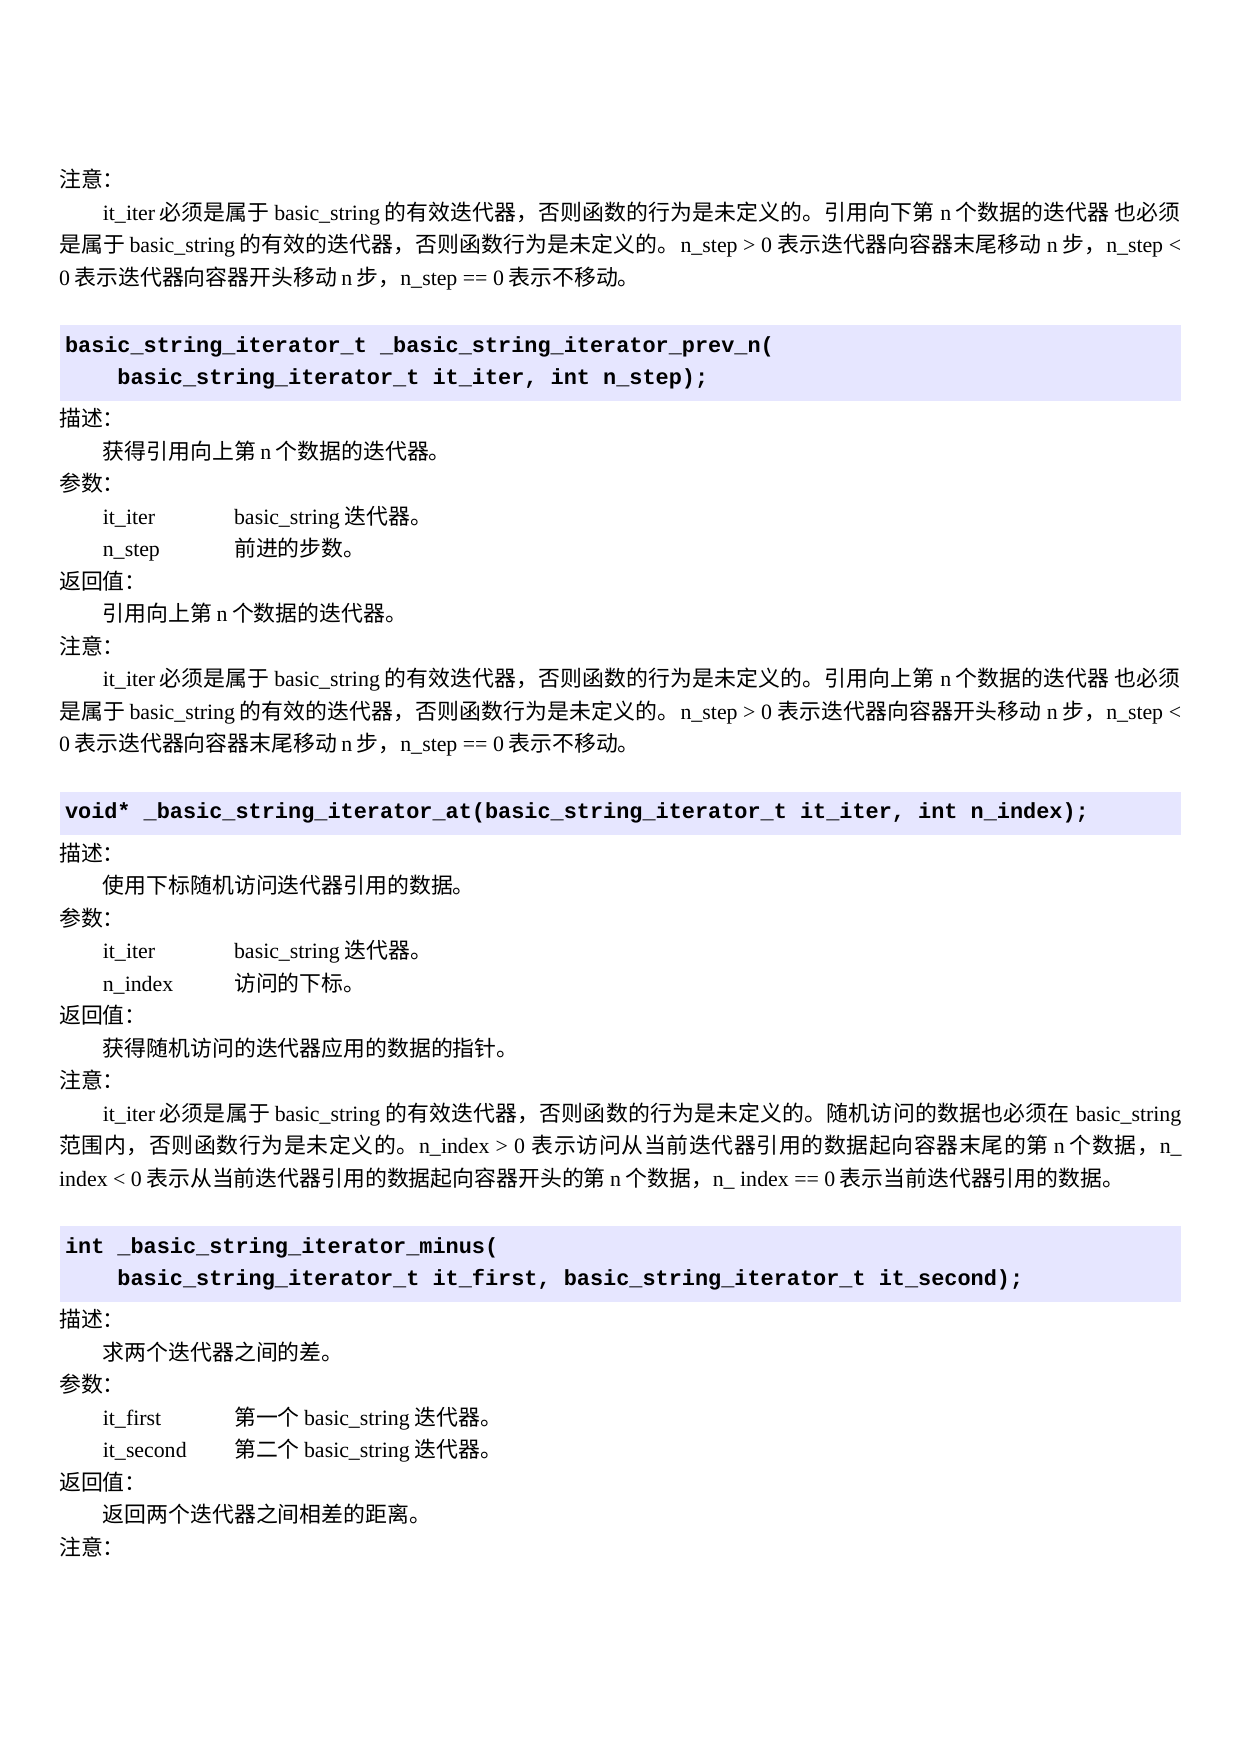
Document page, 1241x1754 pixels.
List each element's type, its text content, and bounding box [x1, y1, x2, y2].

text 返回值： [59, 1464, 1181, 1497]
text n_index 访问的下标。 [59, 965, 1181, 998]
text it_iter必须是属于basic_string的有效迭代器，否则函数的行为是未定义的。引用向下第n个数据的迭代器 也必须是属于basic_string的有效的迭代器，否则函数行为是未定义的。n_step > 0 表示迭代器向容器末尾移动n步，n_step < 0表示迭代器向容器开头移动n步，n_step == 0表示不移动。 [59, 194, 1181, 292]
text it_iter必须是属于basic_string的有效迭代器，否则函数的行为是未定义的。随机访问的数据也必须在basic_string范围内，否则函数行为是未定义的。n_index > 0 表示访问从当前迭代器引用的数据起向容器末尾的第n个数据，n_ index < 0表示从当前迭代器引用的数据起向容器开头的第n个数据，n_ index == 0表示当前迭代器引用的数据。 [59, 1095, 1181, 1193]
table_header void* _basic_string_iterator_at(basic_string_iterator_t it_iter, int n_index); [60, 792, 1181, 835]
text 注意： [59, 162, 1181, 194]
text 描述： [59, 1303, 1181, 1334]
text 参数： [59, 900, 1181, 933]
text it_first 第一个basic_string迭代器。 [59, 1399, 1181, 1432]
text 参数： [59, 1367, 1181, 1399]
text 注意： [59, 628, 1181, 661]
text 获得随机访问的迭代器应用的数据的指针。 [59, 1030, 1181, 1063]
text it_iter basic_string迭代器。 [59, 933, 1181, 965]
text 求两个迭代器之间的差。 [59, 1334, 1181, 1367]
text 返回两个迭代器之间相差的距离。 [59, 1497, 1181, 1529]
text 注意： [59, 1063, 1181, 1095]
text 引用向上第n个数据的迭代器。 [59, 596, 1181, 628]
text 描述： [59, 836, 1181, 868]
text it_iter必须是属于basic_string的有效迭代器，否则函数的行为是未定义的。引用向上第n个数据的迭代器 也必须是属于basic_string的有效的迭代器，否则函数行为是未定义的。n_step > 0 表示迭代器向容器开头移动n步，n_step < 0表示迭代器向容器末尾移动n步，n_step == 0表示不移动。 [59, 661, 1181, 758]
text 返回值： [59, 563, 1181, 596]
text 描述： [59, 402, 1181, 433]
table_header int _basic_string_iterator_minus( basic_string_iterator_t it_first, basic_string_iterator_t it_second); [60, 1226, 1181, 1302]
text 获得引用向上第n个数据的迭代器。 [59, 433, 1181, 466]
text 使用下标随机访问迭代器引用的数据。 [59, 868, 1181, 900]
text n_step 前进的步数。 [59, 531, 1181, 563]
text 参数： [59, 466, 1181, 498]
text it_iter basic_string迭代器。 [59, 498, 1181, 531]
text 返回值： [59, 998, 1181, 1030]
text 注意： [59, 1529, 1181, 1562]
table_header basic_string_iterator_t _basic_string_iterator_prev_n( basic_string_iterator_t it_iter, int n_step); [60, 325, 1181, 401]
text it_second 第二个basic_string迭代器。 [59, 1432, 1181, 1464]
